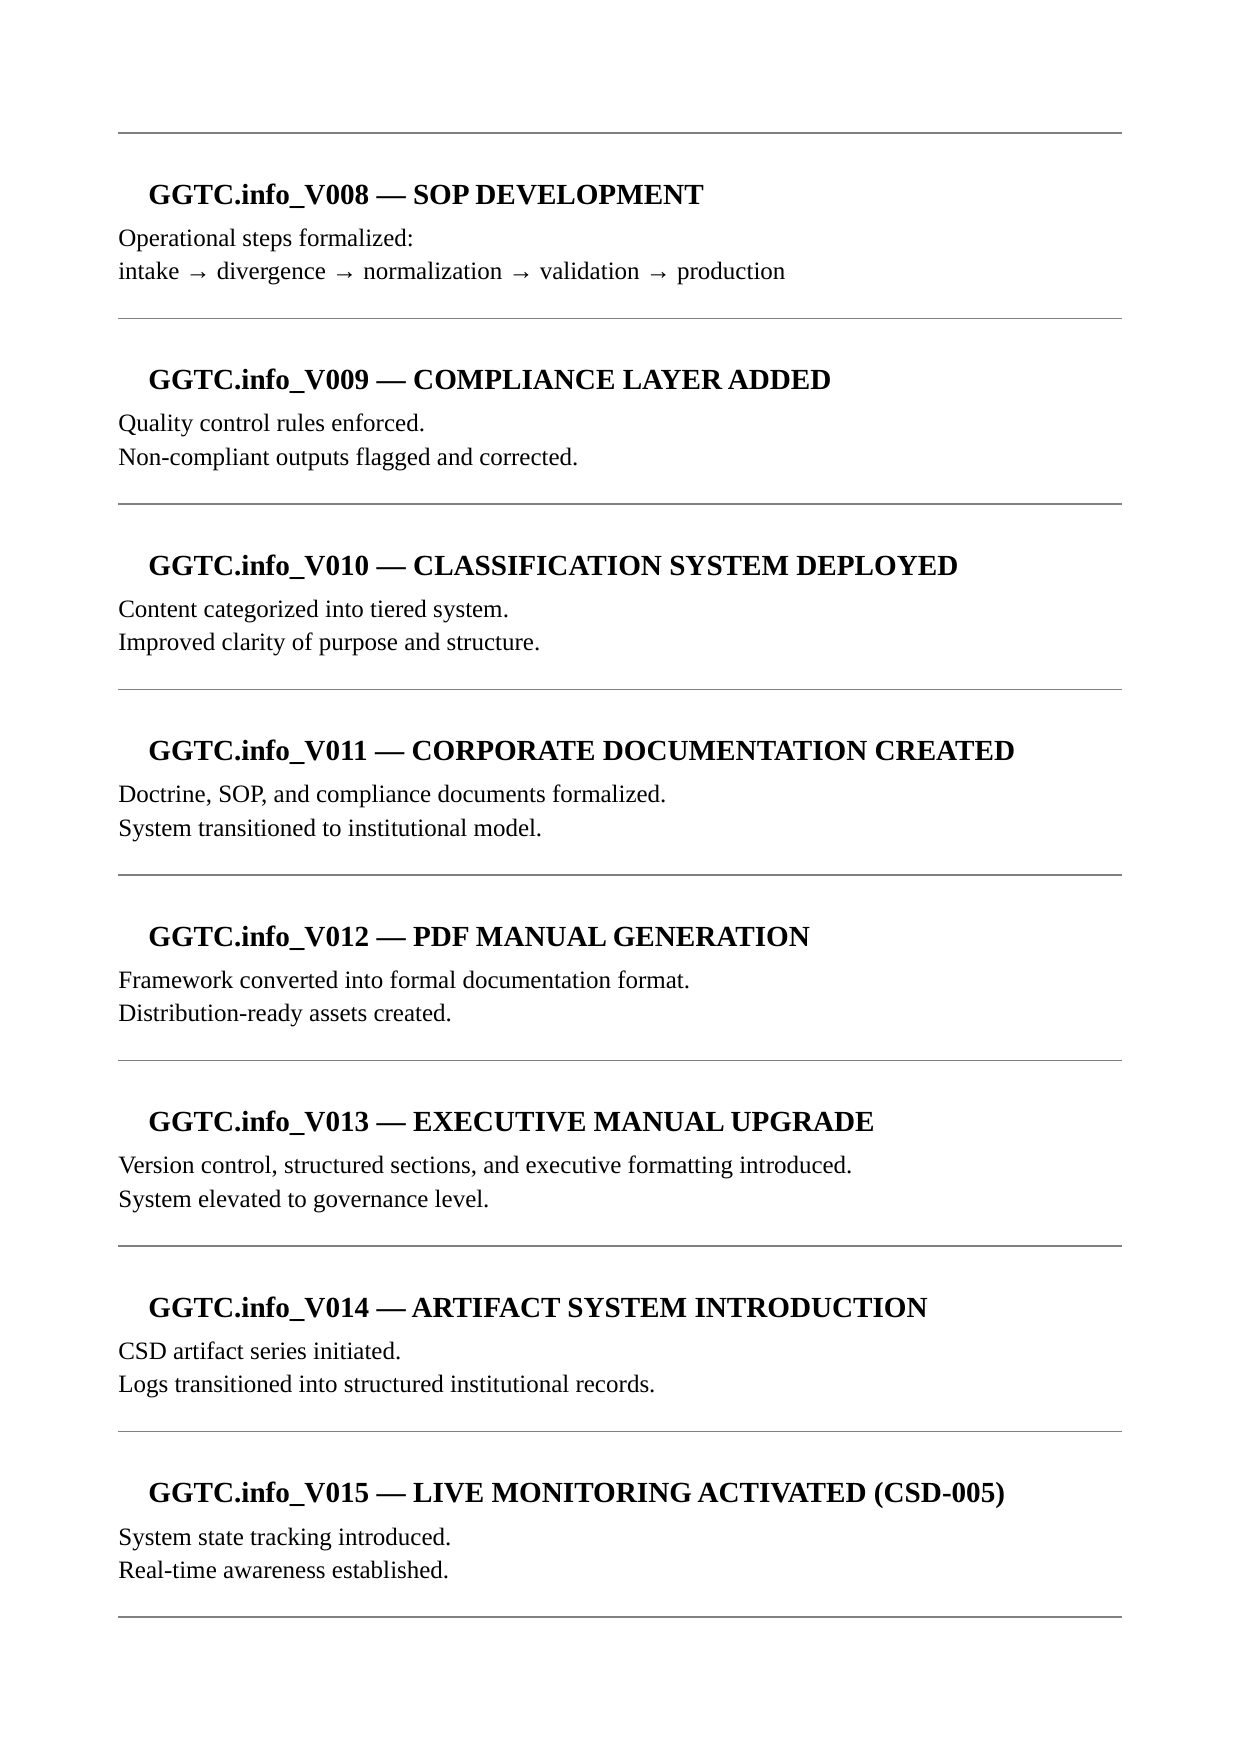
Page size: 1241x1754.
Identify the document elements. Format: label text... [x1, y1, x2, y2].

subtitle 🔹 GGTC.info_V013 — EXECUTIVE MANUAL UPGRADE [118, 1104, 1122, 1138]
subtitle 🔹 GGTC.info_V009 — COMPLIANCE LAYER ADDED [118, 362, 1122, 396]
text CSD artifact series initiated. Logs transitioned into structured institutional records. [118, 1336, 1122, 1398]
text System state tracking introduced. Real-time awareness established. [118, 1522, 1122, 1583]
subtitle 🔹 GGTC.info_V011 — CORPORATE DOCUMENTATION CREATED [118, 733, 1122, 767]
subtitle 🔹 GGTC.info_V015 — LIVE MONITORING ACTIVATED (CSD-005) [118, 1476, 1122, 1509]
subtitle 🔹 GGTC.info_V012 — PDF MANUAL GENERATION [118, 919, 1122, 953]
subtitle 🔹 GGTC.info_V014 — ARTIFACT SYSTEM INTRODUCTION [118, 1290, 1122, 1324]
subtitle 🔹 GGTC.info_V010 — CLASSIFICATION SYSTEM DEPLOYED [118, 548, 1122, 582]
text Doctrine, SOP, and compliance documents formalized. System transitioned to institutional model. [118, 779, 1122, 841]
text Framework converted into formal documentation format. Distribution-ready assets created. [118, 965, 1122, 1027]
text Content categorized into tiered system. Improved clarity of purpose and structure. [118, 594, 1122, 656]
text Operational steps formalized: intake → divergence → normalization → validation → production [118, 223, 1122, 285]
text Version control, structured sections, and executive formatting introduced. System elevated to governance level. [118, 1151, 1122, 1212]
text Quality control rules enforced. Non-compliant outputs flagged and corrected. [118, 408, 1122, 470]
subtitle 🔹 GGTC.info_V008 — SOP DEVELOPMENT [118, 177, 1122, 211]
